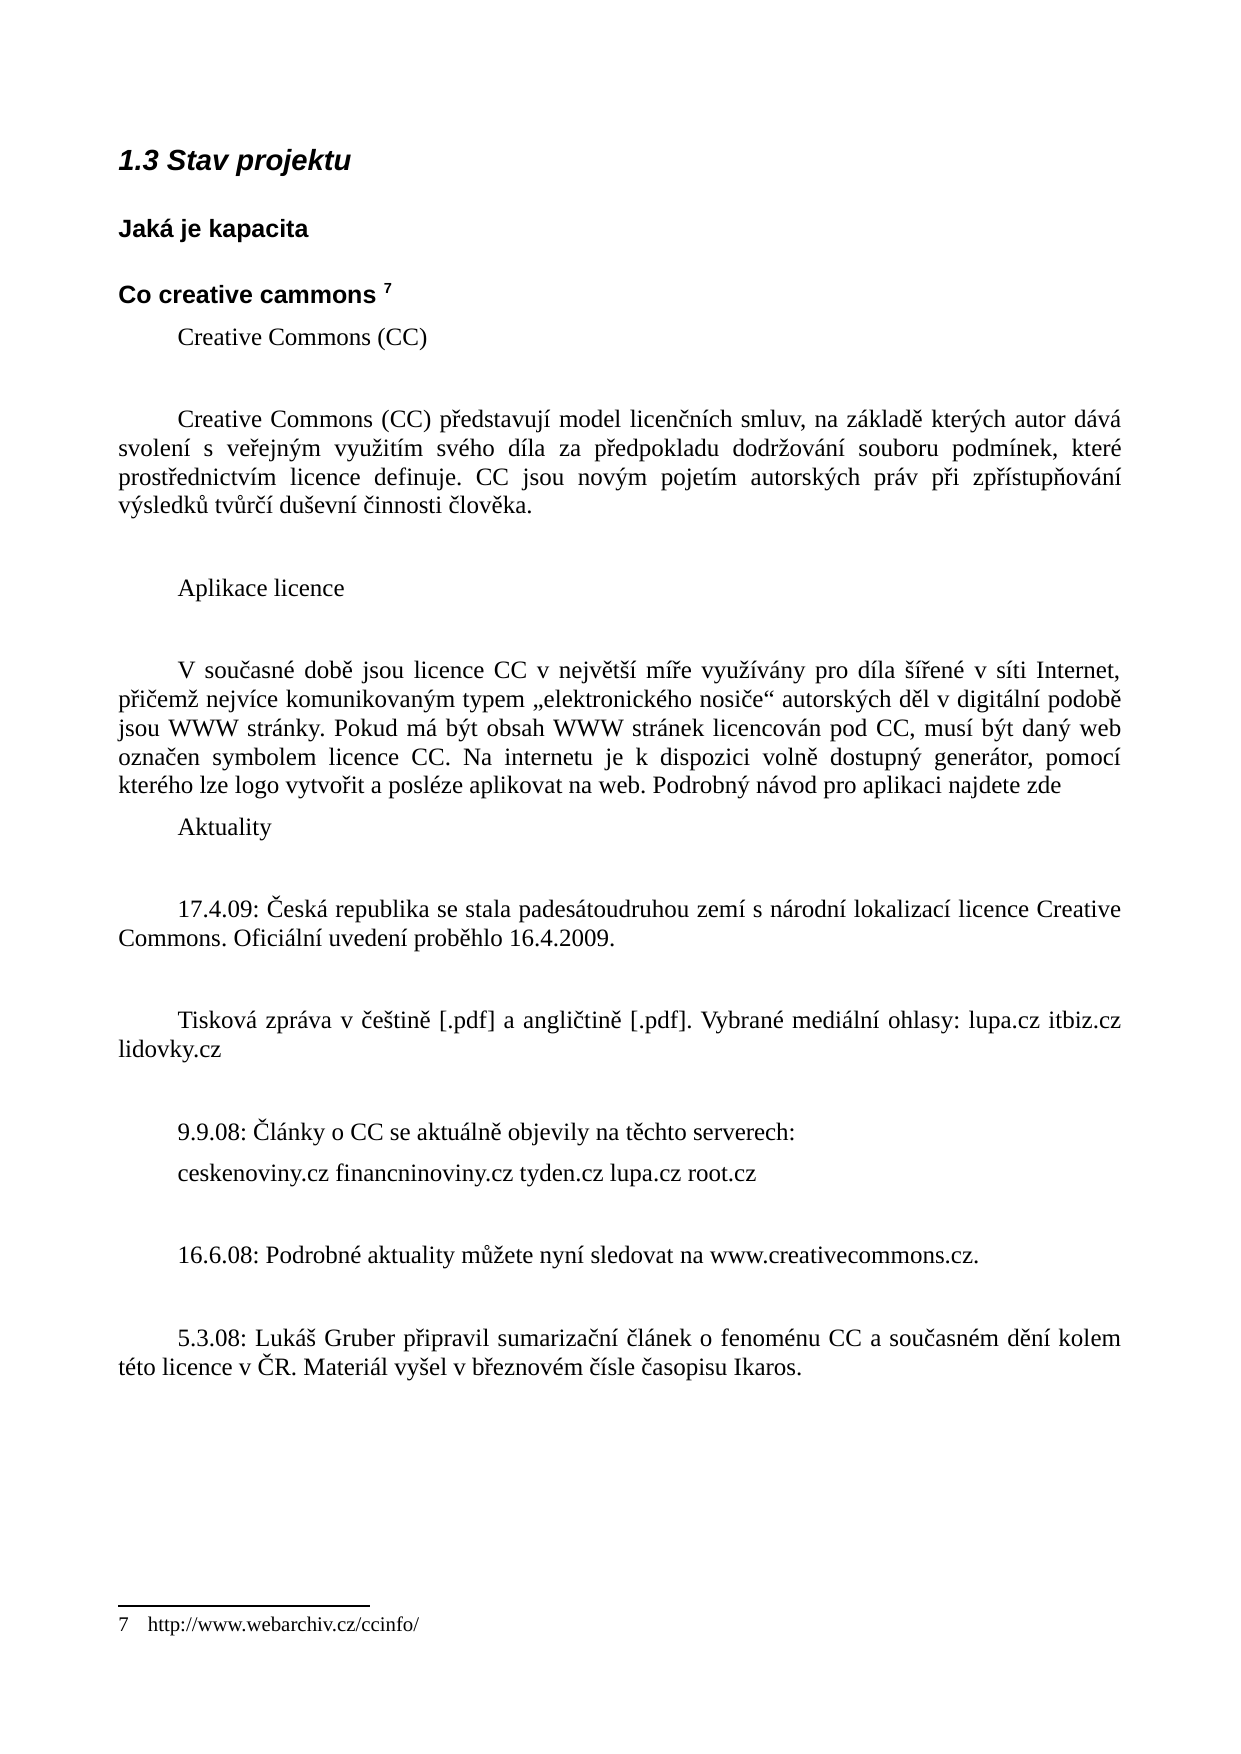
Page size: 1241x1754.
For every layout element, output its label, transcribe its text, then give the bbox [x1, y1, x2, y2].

text Aktuality [118, 812, 1122, 840]
text http://www.webarchiv.cz/ccinfo/ [118, 1612, 1122, 1636]
text Aplikace licence [118, 573, 1122, 602]
subtitle Co creative cammons [118, 280, 1122, 309]
text ceskenoviny.cz financninoviny.cz tyden.cz lupa.cz root.cz [118, 1158, 1122, 1187]
text 9.9.08: Články o CC se aktuálně objevily na těchto serverech: [118, 1117, 1122, 1145]
text Creative Commons (CC) představují model licenčních smluv, na základě kterých autor dává svolení s veřejným využitím svého díla za předpokladu dodržování souboru podmínek, které prostřednictvím licence definuje. CC jsou novým pojetím autorských práv při zpřístupňování výsledků tvůrčí duševní činnosti člověka. [118, 404, 1122, 519]
text 17.4.09: Česká republika se stala padesátoudruhou zemí s národní lokalizací licence Creative Commons. Oficiální uvedení proběhlo 16.4.2009. [118, 894, 1122, 952]
text V současné době jsou licence CC v největší míře využívány pro díla šířené v síti Internet, přičemž nejvíce komunikovaným typem „elektronického nosiče“ autorských děl v digitální podobě jsou WWW stránky. Pokud má být obsah WWW stránek licencován pod CC, musí být daný web označen symbolem licence CC. Na internetu je k dispozici volně dostupný generátor, pomocí kterého lze logo vytvořit a posléze aplikovat na web. Podrobný návod pro aplikaci najdete zde [118, 655, 1122, 799]
subtitle Jaká je kapacita [118, 214, 1122, 243]
text 16.6.08: Podrobné aktuality můžete nyní sledovat na www.creativecommons.cz. [118, 1240, 1122, 1269]
subtitle 1.3 Stav projektu [118, 143, 1122, 177]
text Creative Commons (CC) [118, 322, 1122, 350]
text 5.3.08: Lukáš Gruber připravil sumarizační článek o fenoménu CC a současném dění kolem této licence v ČR. Materiál vyšel v březnovém čísle časopisu Ikaros. [118, 1323, 1122, 1380]
text Tisková zpráva v češtině [.pdf] a angličtině [.pdf]. Vybrané mediální ohlasy: lupa.cz itbiz.cz lidovky.cz [118, 1005, 1122, 1063]
